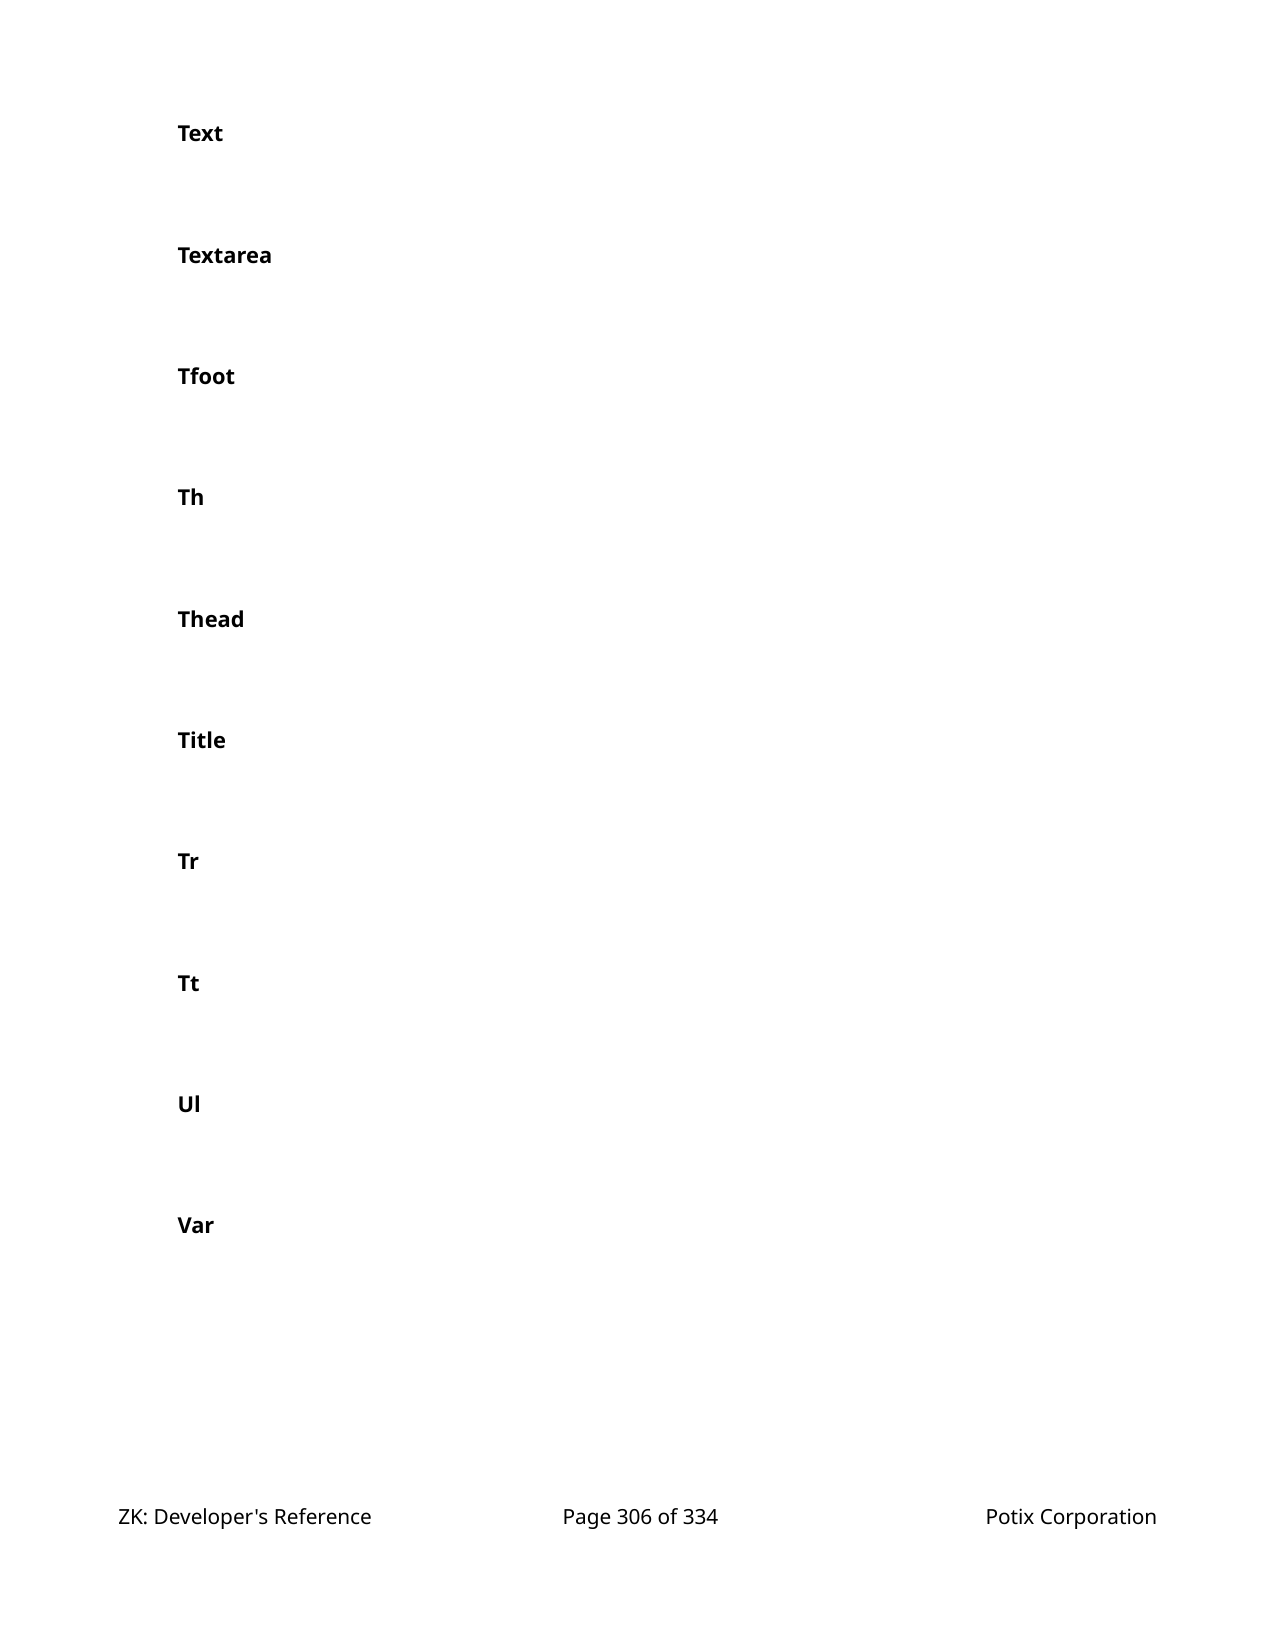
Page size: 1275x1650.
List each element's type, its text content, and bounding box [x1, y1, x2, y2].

subtitle Th [177, 482, 1157, 512]
subtitle Var [177, 1210, 1157, 1240]
subtitle Ul [177, 1089, 1157, 1119]
subtitle Text [177, 118, 1157, 148]
subtitle Tt [177, 968, 1157, 998]
subtitle Tfoot [177, 361, 1157, 391]
subtitle Title [177, 725, 1157, 755]
subtitle Textarea [177, 239, 1157, 269]
subtitle Thead [177, 603, 1157, 633]
subtitle Tr [177, 846, 1157, 876]
